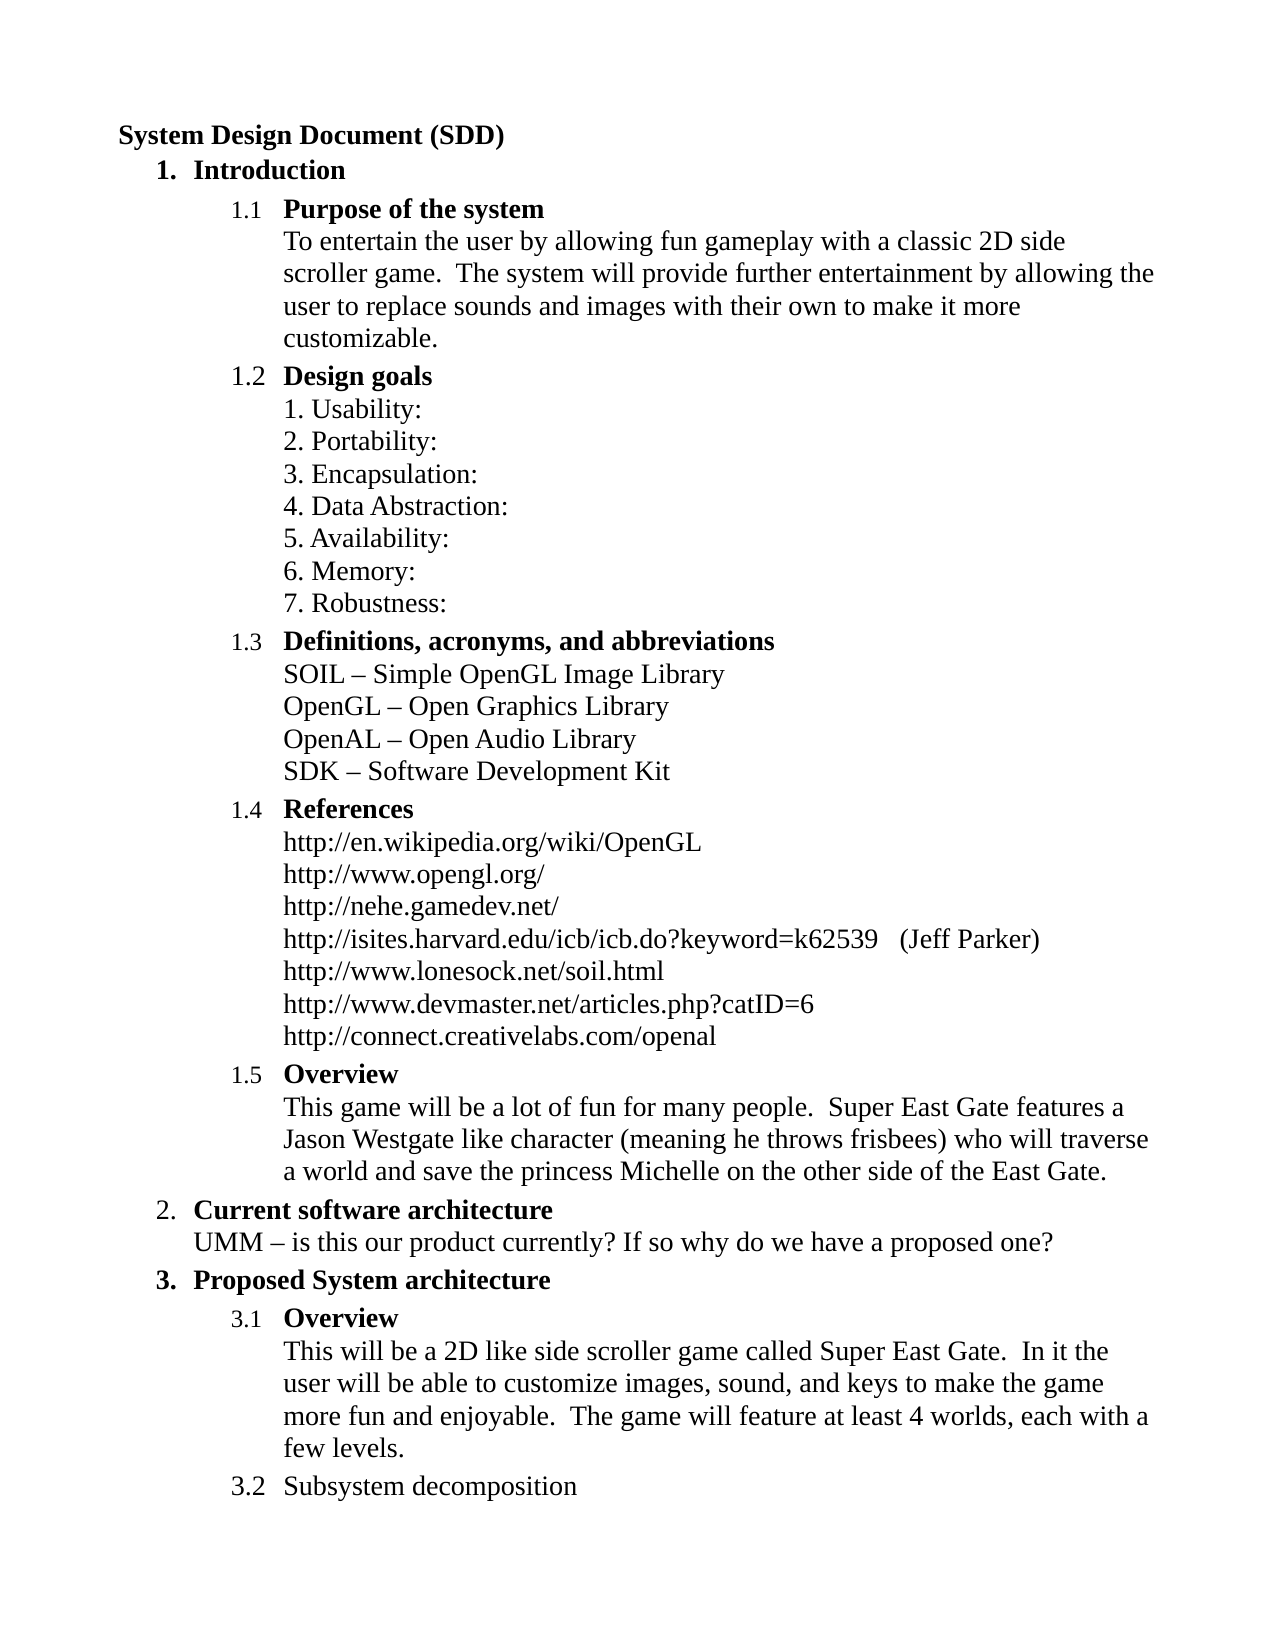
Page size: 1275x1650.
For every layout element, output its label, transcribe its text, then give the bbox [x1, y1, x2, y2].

list Introduction [156, 153, 1157, 186]
list Purpose of the system To entertain the user by allowing fun gameplay with a classic 2D side scroller game. The system will provide further entertainment by allowing the user to replace sounds and images with their own to make it more customizable. [231, 192, 1157, 354]
list Current software architecture UMM – is this our product currently? If so why do we have a proposed one? [156, 1193, 1157, 1257]
list Subsystem decomposition [231, 1469, 1157, 1502]
list Overview This game will be a lot of fun for many people. Super East Gate features a Jason Westgate like character (meaning he throws frisbees) who will traverse a world and save the princess Michelle on the other side of the East Gate. [231, 1057, 1157, 1187]
list Definitions, acronyms, and abbreviations SOIL – Simple OpenGL Image Library OpenGL – Open Graphics Library OpenAL – Open Audio Library SDK – Software Development Kit [231, 624, 1157, 786]
list Overview This will be a 2D like side scroller game called Super East Gate. In it the user will be able to customize images, sound, and keys to make the game more fun and enjoyable. The game will feature at least 4 worlds, each with a few levels. [231, 1302, 1157, 1463]
list Design goals 1. Usability: 2. Portability: 3. Encapsulation: 4. Data Abstraction: 5. Availability: 6. Memory: 7. Robustness: [231, 359, 1157, 619]
list References http://en.wikipedia.org/wiki/OpenGL http://www.opengl.org/ http://nehe.gamedev.net/ http://isites.harvard.edu/icb/icb.do?keyword=k62539 (Jeff Parker) http://www.lonesock.net/soil.html http://www.devmaster.net/articles.php?catID=6 http://connect.creativelabs.com/openal [231, 792, 1157, 1051]
text System Design Document (SDD) [118, 118, 1157, 151]
list Proposed System architecture [156, 1263, 1157, 1296]
